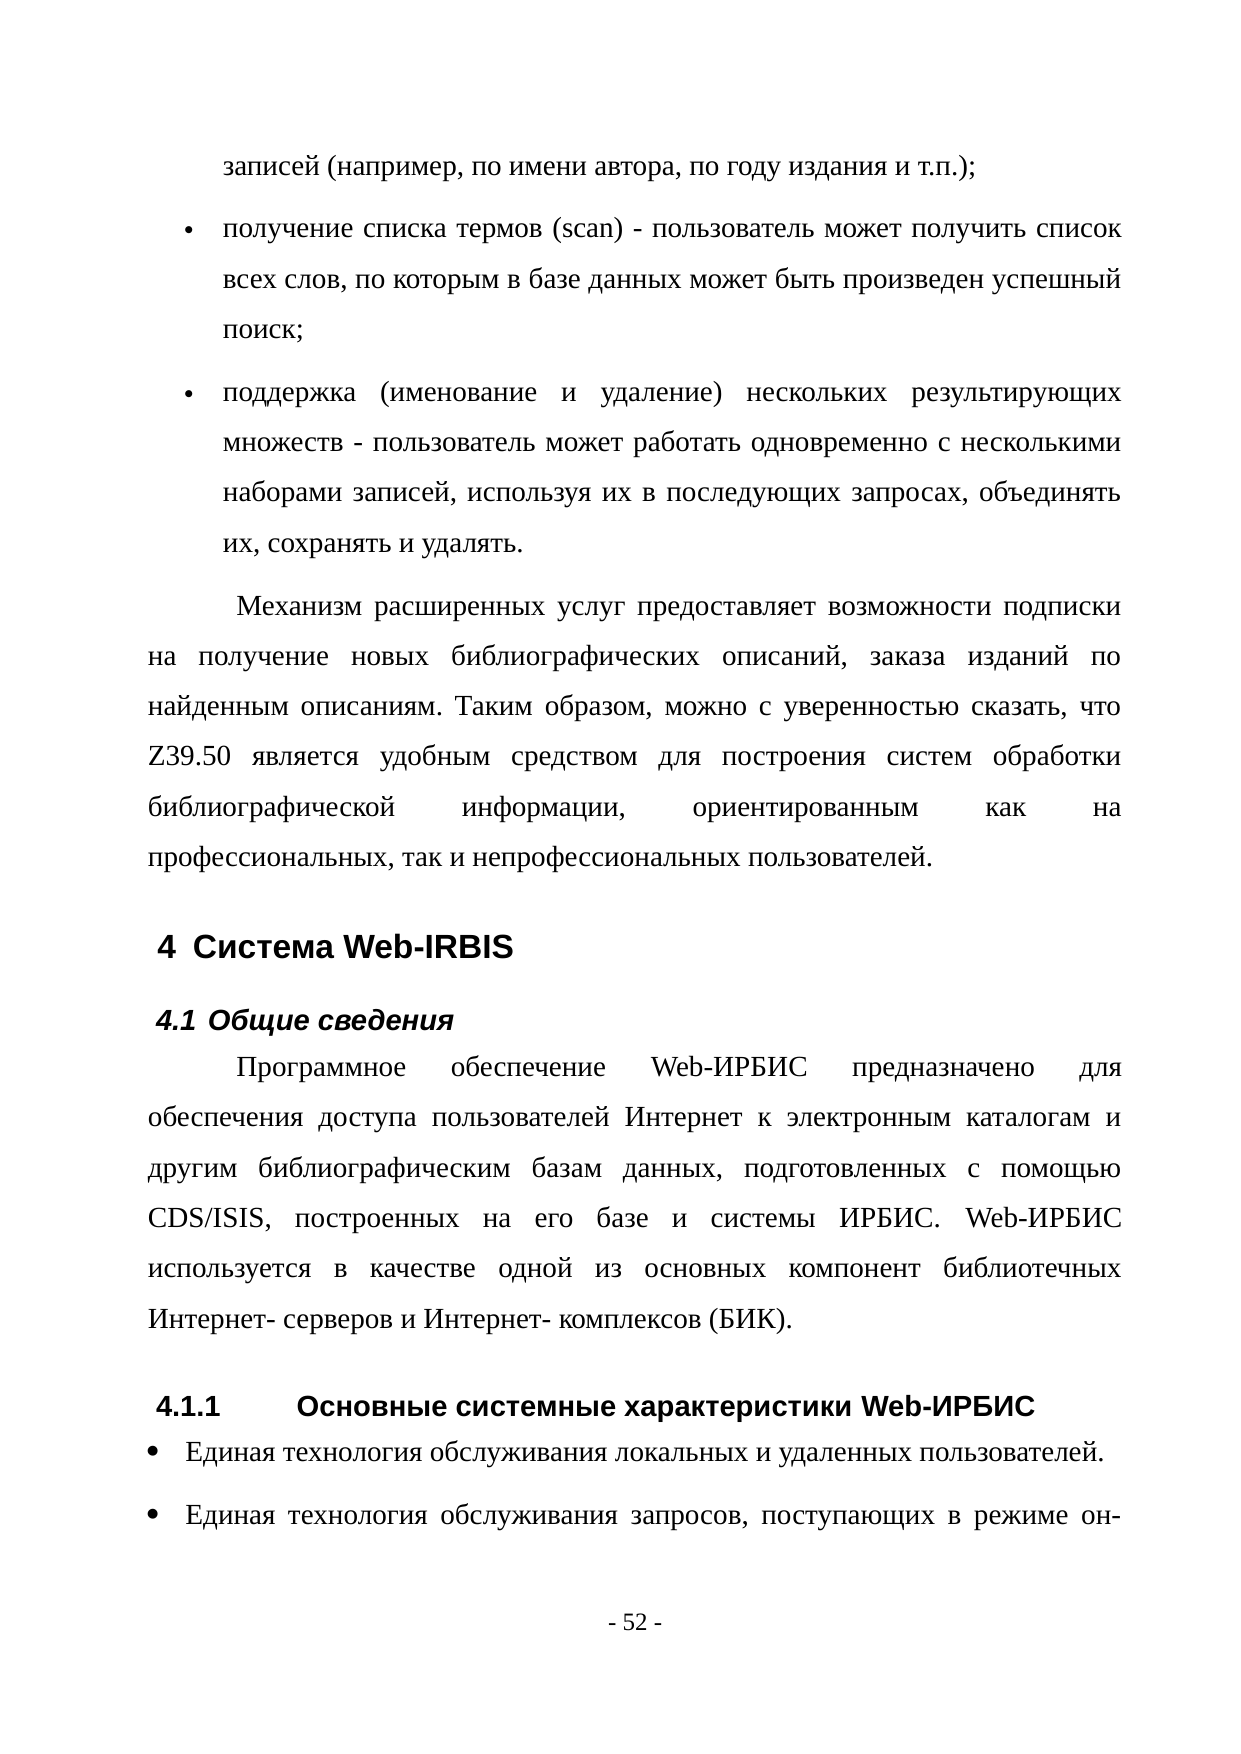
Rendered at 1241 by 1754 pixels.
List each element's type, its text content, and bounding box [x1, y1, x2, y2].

subtitle Система Web-IRBIS [148, 927, 1122, 966]
text Механизм расширенных услуг предоставляет возможности подписки на получение новых библиографических описаний, заказа изданий по найденным описаниям. Таким образом, можно с уверенностью сказать, что Z39.50 является удобным средством для построения систем обработки библиографической информации, ориентированным как на профессиональных, так и непрофессиональных пользователей. [148, 588, 1122, 873]
text Программное обеспечение Web-ИРБИС предназначено для обеспечения доступа пользователей Интернет к электронным каталогам и другим библиографическим базам данных, подготовленных с помощью CDS/ISIS, построенных на его базе и системы ИРБИС. Web-ИРБИС используется в качестве одной из основных компонент библиотечных Интернет- серверов и Интернет- комплексов (БИК). [148, 1049, 1122, 1334]
list поддержка (именование и удаление) нескольких результирующих множеств - пользователь может работать одновременно с несколькими наборами записей, используя их в последующих запросах, объединять их, сохранять и удалять. [185, 374, 1122, 558]
subtitle Основные системные характеристики Web-ИРБИС [148, 1388, 1122, 1422]
subtitle Общие сведения [148, 1003, 1122, 1037]
list Единая технология обслуживания локальных и удаленных пользователей. [148, 1434, 1122, 1468]
list Единая технология обслуживания запросов, поступающих в режиме он- [148, 1497, 1122, 1531]
list получение списка термов (scan) - пользователь может получить список всех слов, по которым в базе данных может быть произведен успешный поиск; [185, 210, 1122, 344]
list записей (например, по имени автора, по году издания и т.п.); [185, 148, 1122, 181]
